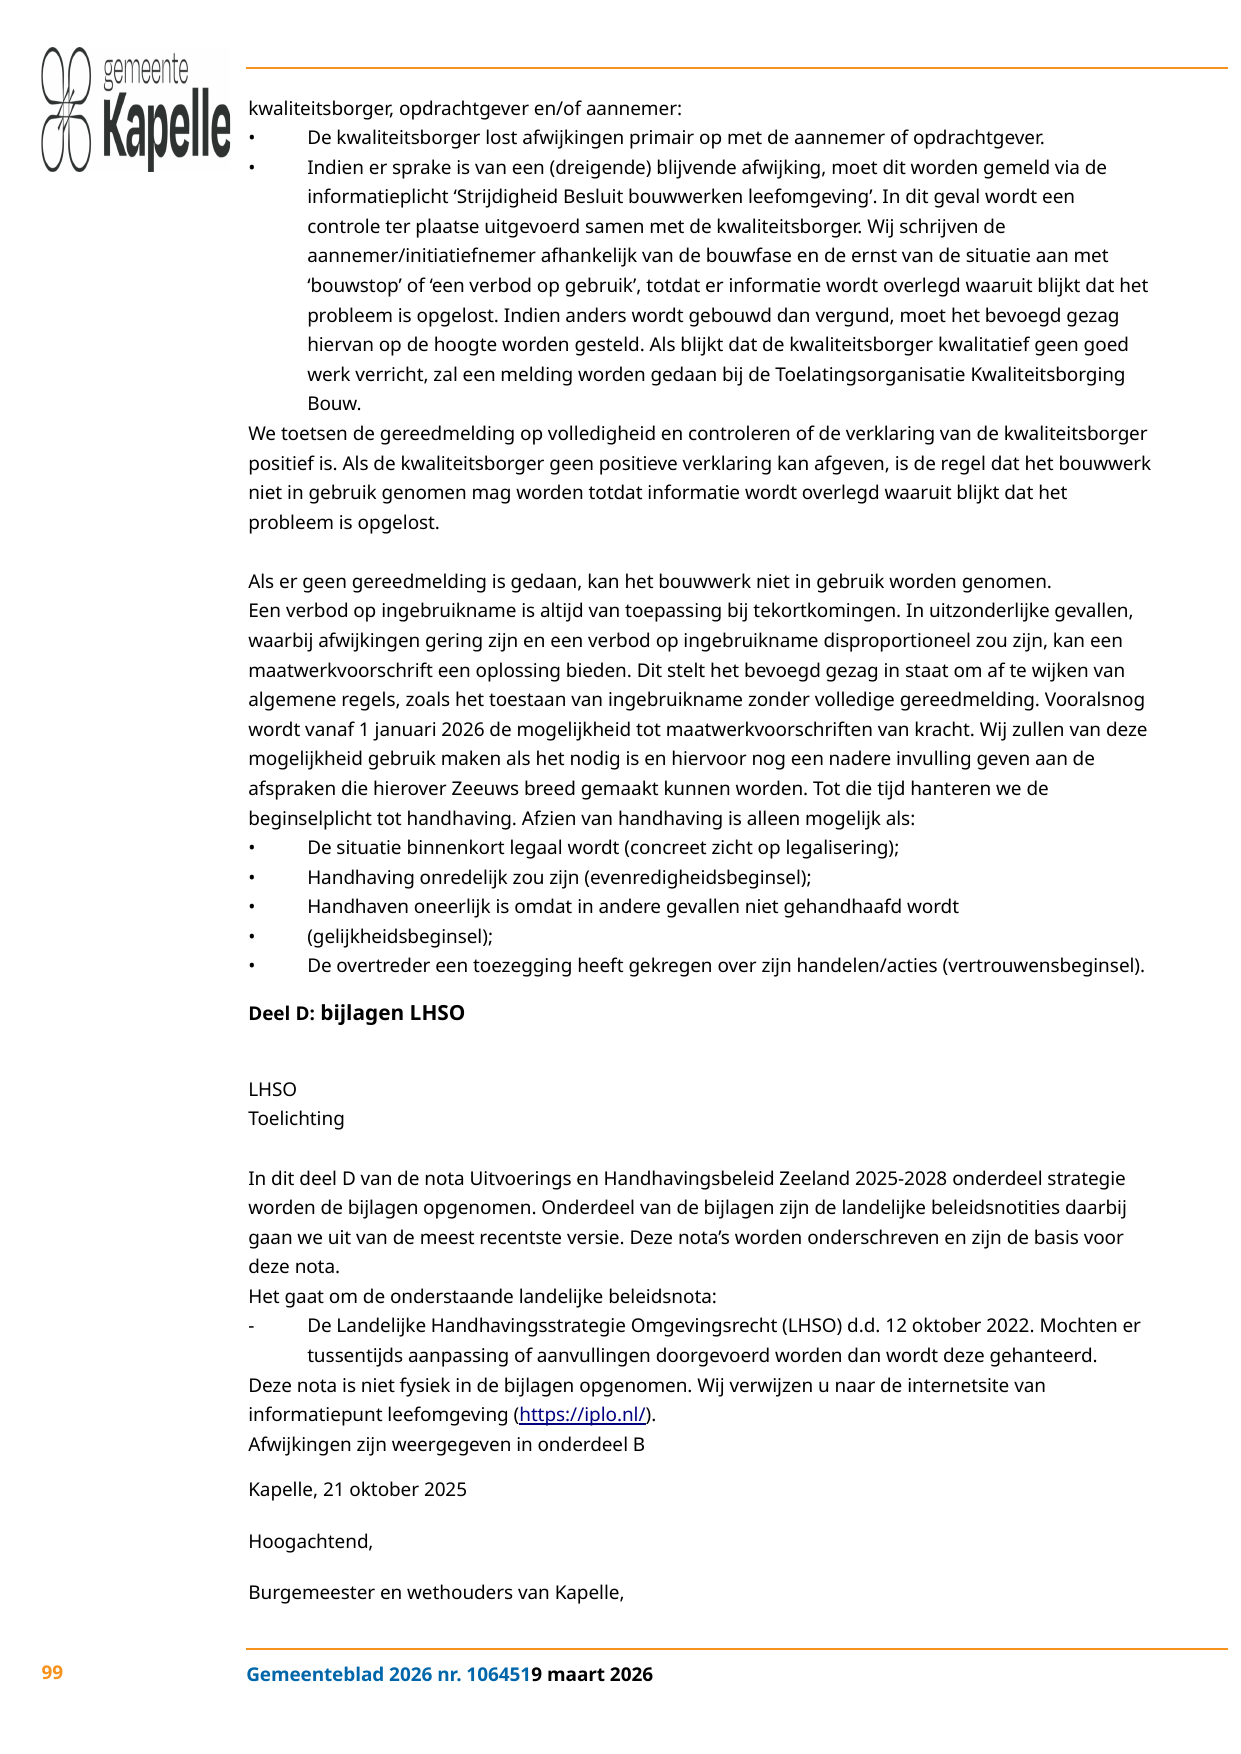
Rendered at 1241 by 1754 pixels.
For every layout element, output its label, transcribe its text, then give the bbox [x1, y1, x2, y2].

list Handhaving onredelijk zou zijn (evenredigheidsbeginsel); [248, 864, 1152, 890]
text LHSO [248, 1076, 1152, 1102]
text Het gaat om de onderstaande landelijke beleidsnota: [248, 1283, 1152, 1309]
text Toelichting [248, 1106, 1152, 1131]
list De kwaliteitsborger lost afwijkingen primair op met de aannemer of opdrachtgever. [248, 124, 1152, 150]
text Een verbod op ingebruikname is altijd van toepassing bij tekortkomingen. In uitzonderlijke gevallen, waarbij afwijkingen gering zijn en een verbod op ingebruikname disproportioneel zou zijn, kan een maatwerkvoorschrift een oplossing bieden. Dit stelt het bevoegd gezag in staat om af te wijken van algemene regels, zoals het toestaan van ingebruikname zonder volledige gereedmelding. Vooralsnog wordt vanaf 1 januari 2026 de mogelijkheid tot maatwerkvoorschriften van kracht. Wij zullen van deze mogelijkheid gebruik maken als het nodig is en hiervoor nog een nadere invulling geven aan de afspraken die hierover Zeeuws breed gemaakt kunnen worden. Tot die tijd hanteren we de beginselplicht tot handhaving. Afzien van handhaving is alleen mogelijk als: [248, 598, 1152, 831]
picture [41, 47, 231, 172]
text kwaliteitsborger, opdrachtgever en/of aannemer: [248, 95, 1152, 121]
list De Landelijke Handhavingsstrategie Omgevingsrecht (LHSO) d.d. 12 oktober 2022. Mochten er tussentijds aanpassing of aanvullingen doorgevoerd worden dan wordt deze gehanteerd. [248, 1313, 1152, 1368]
list (gelijkheidsbeginsel); [248, 923, 1152, 949]
text Burgemeester en wethouders van Kapelle, [248, 1579, 1152, 1605]
text Als er geen gereedmelding is gedaan, kan het bouwwerk niet in gebruik worden genomen. [248, 568, 1152, 594]
text In dit deel D van de nota Uitvoerings en Handhavingsbeleid Zeeland 2025-2028 onderdeel strategie worden de bijlagen opgenomen. Onderdeel van de bijlagen zijn de landelijke beleidsnotities daarbij gaan we uit van de meest recentste versie. Deze nota’s worden onderschreven en zijn de basis voor deze nota. [248, 1165, 1152, 1279]
text Afwijkingen zijn weergegeven in onderdeel B [248, 1431, 1152, 1457]
list Handhaven oneerlijk is omdat in andere gevallen niet gehandhaafd wordt [248, 893, 1152, 919]
text Hoogachtend, [248, 1528, 1152, 1554]
text Kapelle, 21 oktober 2025 [248, 1477, 1152, 1502]
list De situatie binnenkort legaal wordt (concreet zicht op legalisering); [248, 834, 1152, 860]
list De overtreder een toezegging heeft gekregen over zijn handelen/acties (vertrouwensbeginsel). [248, 953, 1152, 978]
list Indien er sprake is van een (dreigende) blijvende afwijking, moet dit worden gemeld via de informatieplicht ‘Strijdigheid Besluit bouwwerken leefomgeving’. In dit geval wordt een controle ter plaatse uitgevoerd samen met de kwaliteitsborger. Wij schrijven de aannemer/initiatiefnemer afhankelijk van de bouwfase en de ernst van de situatie aan met ‘bouwstop’ of ‘een verbod op gebruik’, totdat er informatie wordt overlegd waaruit blijkt dat het probleem is opgelost. Indien anders wordt gebouwd dan vergund, moet het bevoegd gezag hiervan op de hoogte worden gesteld. Als blijkt dat de kwaliteitsborger kwalitatief geen goed werk verricht, zal een melding worden gedaan bij de Toelatingsorganisatie Kwaliteitsborging Bouw. [248, 154, 1152, 416]
text We toetsen de gereedmelding op volledigheid en controleren of de verklaring van de kwaliteitsborger positief is. Als de kwaliteitsborger geen positieve verklaring kan afgeven, is de regel dat het bouwwerk niet in gebruik genomen mag worden totdat informatie wordt overlegd waaruit blijkt dat het probleem is opgelost. [248, 420, 1152, 535]
text Deel D: bijlagen LHSO [248, 998, 1152, 1027]
text Deze nota is niet fysiek in de bijlagen opgenomen. Wij verwijzen u naar de internetsite van informatiepunt leefomgeving (https://iplo.nl/). [248, 1372, 1152, 1427]
